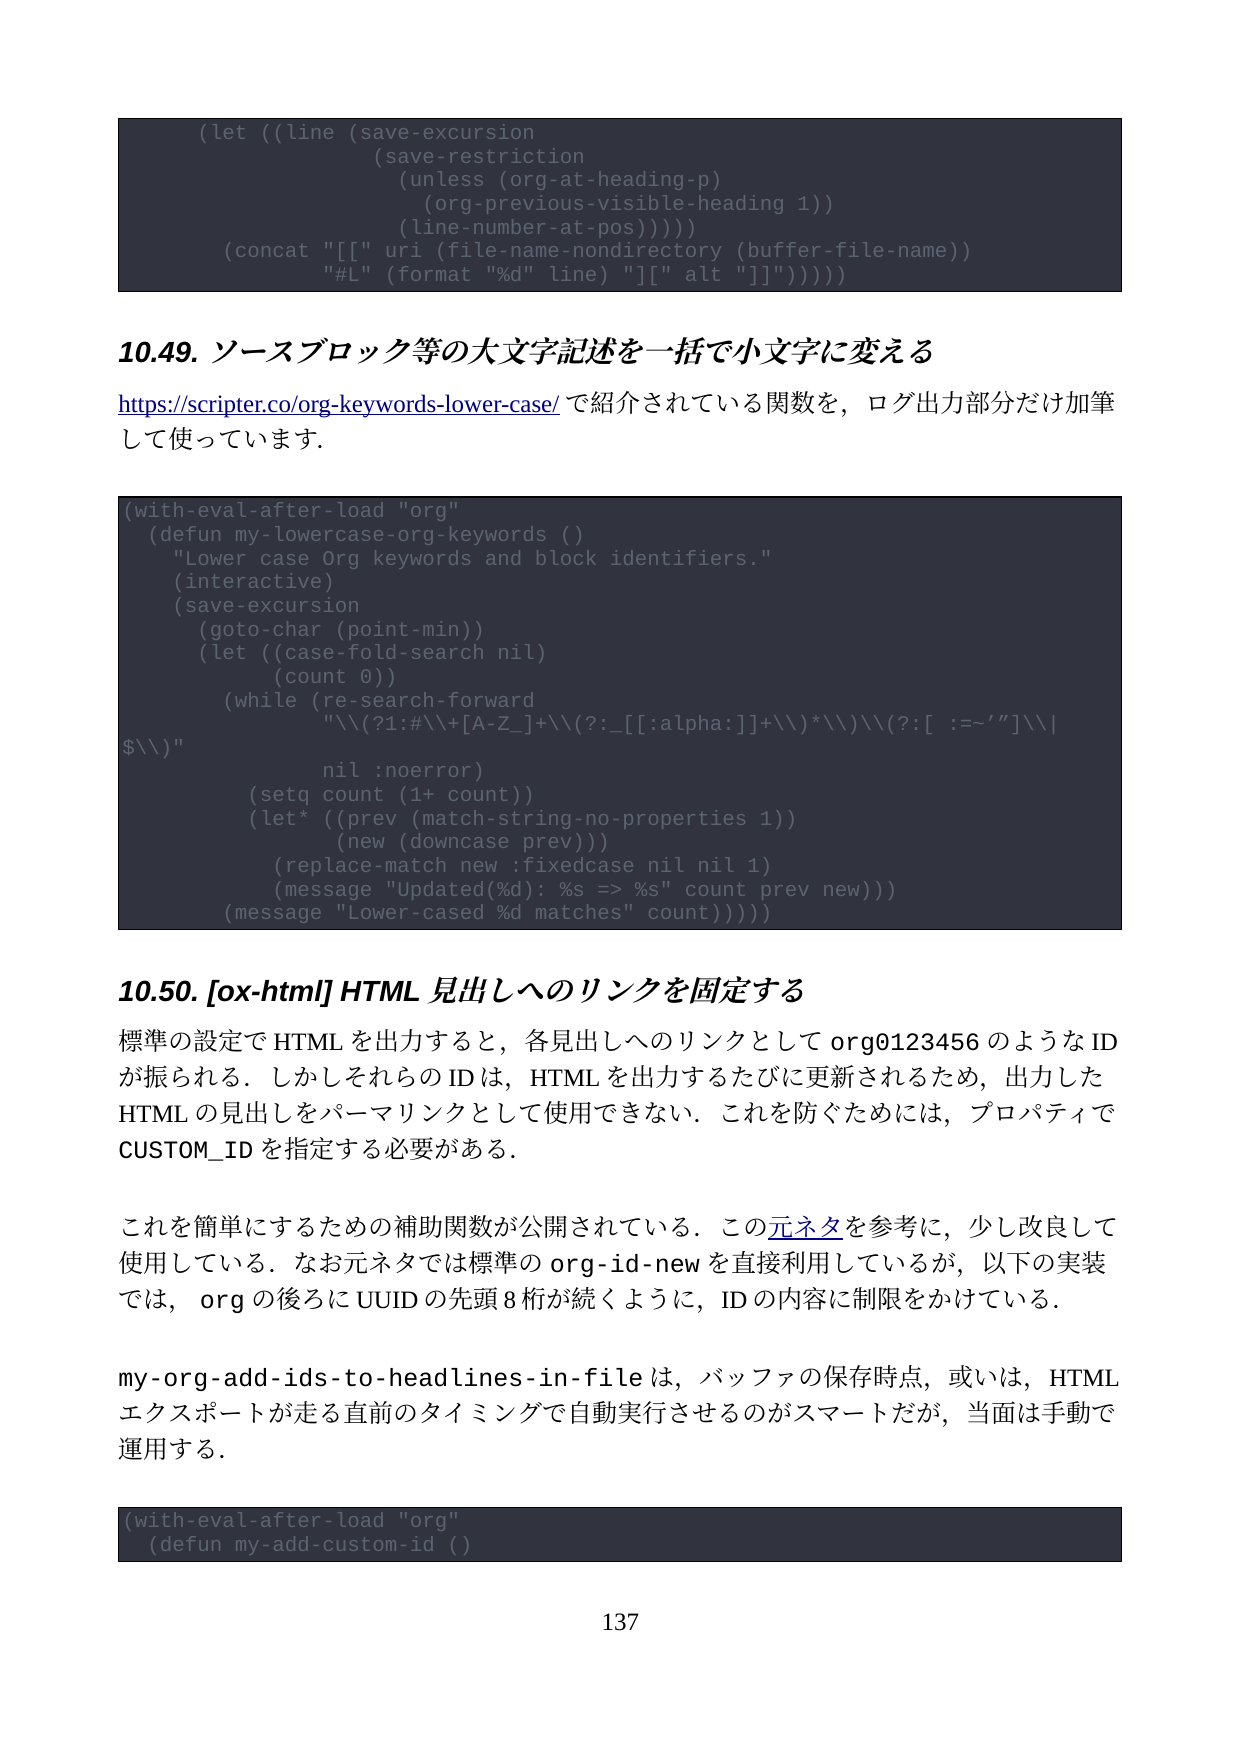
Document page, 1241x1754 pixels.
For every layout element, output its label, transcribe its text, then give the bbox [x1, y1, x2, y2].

text (line-number-at-pos))))) [119, 213, 1121, 236]
text (interactive) [119, 567, 1121, 591]
text (save-restriction [119, 142, 1121, 165]
text (org-previous-visible-heading 1)) [119, 189, 1121, 213]
text (unless (org-at-heading-p) [119, 165, 1121, 189]
text (count 0)) [119, 662, 1121, 686]
text (defun my-add-custom-id () [119, 1530, 1121, 1561]
text nil :noerror) [119, 757, 1121, 780]
text (with-eval-after-load "org" [119, 498, 1121, 520]
text (goto-char (point-min)) [119, 615, 1121, 638]
text "Lower case Org keywords and block identifiers." [119, 544, 1121, 567]
text (let ((line (save-excursion [119, 119, 1121, 142]
text (setq count (1+ count)) [119, 780, 1121, 804]
text (let* ((prev (match-string-no-properties 1)) [119, 804, 1121, 827]
text "#L" (format "%d" line) "][" alt "]]"))))) [119, 260, 1121, 291]
text (message "Lower-cased %d matches" count))))) [119, 898, 1121, 929]
text (message "Updated(%d): %s => %s" count prev new))) [119, 875, 1121, 898]
text https://scripter.co/org-keywords-lower-case/ で紹介されている関数を，ログ出力部分だけ加筆して使っています． [118, 383, 1122, 484]
text (let ((case-fold-search nil) [119, 638, 1121, 662]
text これを簡単にするための補助関数が公開されている．この元ネタを参考に，少し改良して使用している．なお元ネタでは標準の org-id-new を直接利用しているが，以下の実装では， org の後ろにUUIDの先頭8桁が続くように，IDの内容に制限をかけている． [118, 1207, 1122, 1345]
text (while (re-search-forward [119, 686, 1121, 709]
text (concat "[[" uri (file-name-nondirectory (buffer-file-name)) [119, 236, 1121, 260]
subtitle [ox-html] HTML見出しへのリンクを固定する [118, 967, 1122, 1009]
text (new (downcase prev))) [119, 827, 1121, 851]
text my-org-add-ids-to-headlines-in-file は，バッファの保存時点，或いは，HTMLエクスポートが走る直前のタイミングで自動実行させるのがスマートだが，当面は手動で運用する． [118, 1357, 1122, 1494]
text (save-excursion [119, 591, 1121, 615]
text 標準の設定でHTMLを出力すると，各見出しへのリンクとして org0123456 のようなIDが振られる．しかしそれらのIDは，HTMLを出力するたびに更新されるため，出力したHTMLの見出しをパーマリンクとして使用できない．これを防ぐためには，プロパティで CUSTOM_ID を指定する必要がある． [118, 1022, 1122, 1195]
subtitle ソースブロック等の大文字記述を一括で小文字に変える [118, 329, 1122, 371]
text "\\(?1:#\\+[A-Z_]+\\(?:_[[:alpha:]]+\\)*\\)\\(?:[ :=~’”]\\|$\\)" [119, 709, 1121, 757]
text (defun my-lowercase-org-keywords () [119, 520, 1121, 544]
text (with-eval-after-load "org" [119, 1508, 1121, 1530]
text (replace-match new :fixedcase nil nil 1) [119, 851, 1121, 875]
